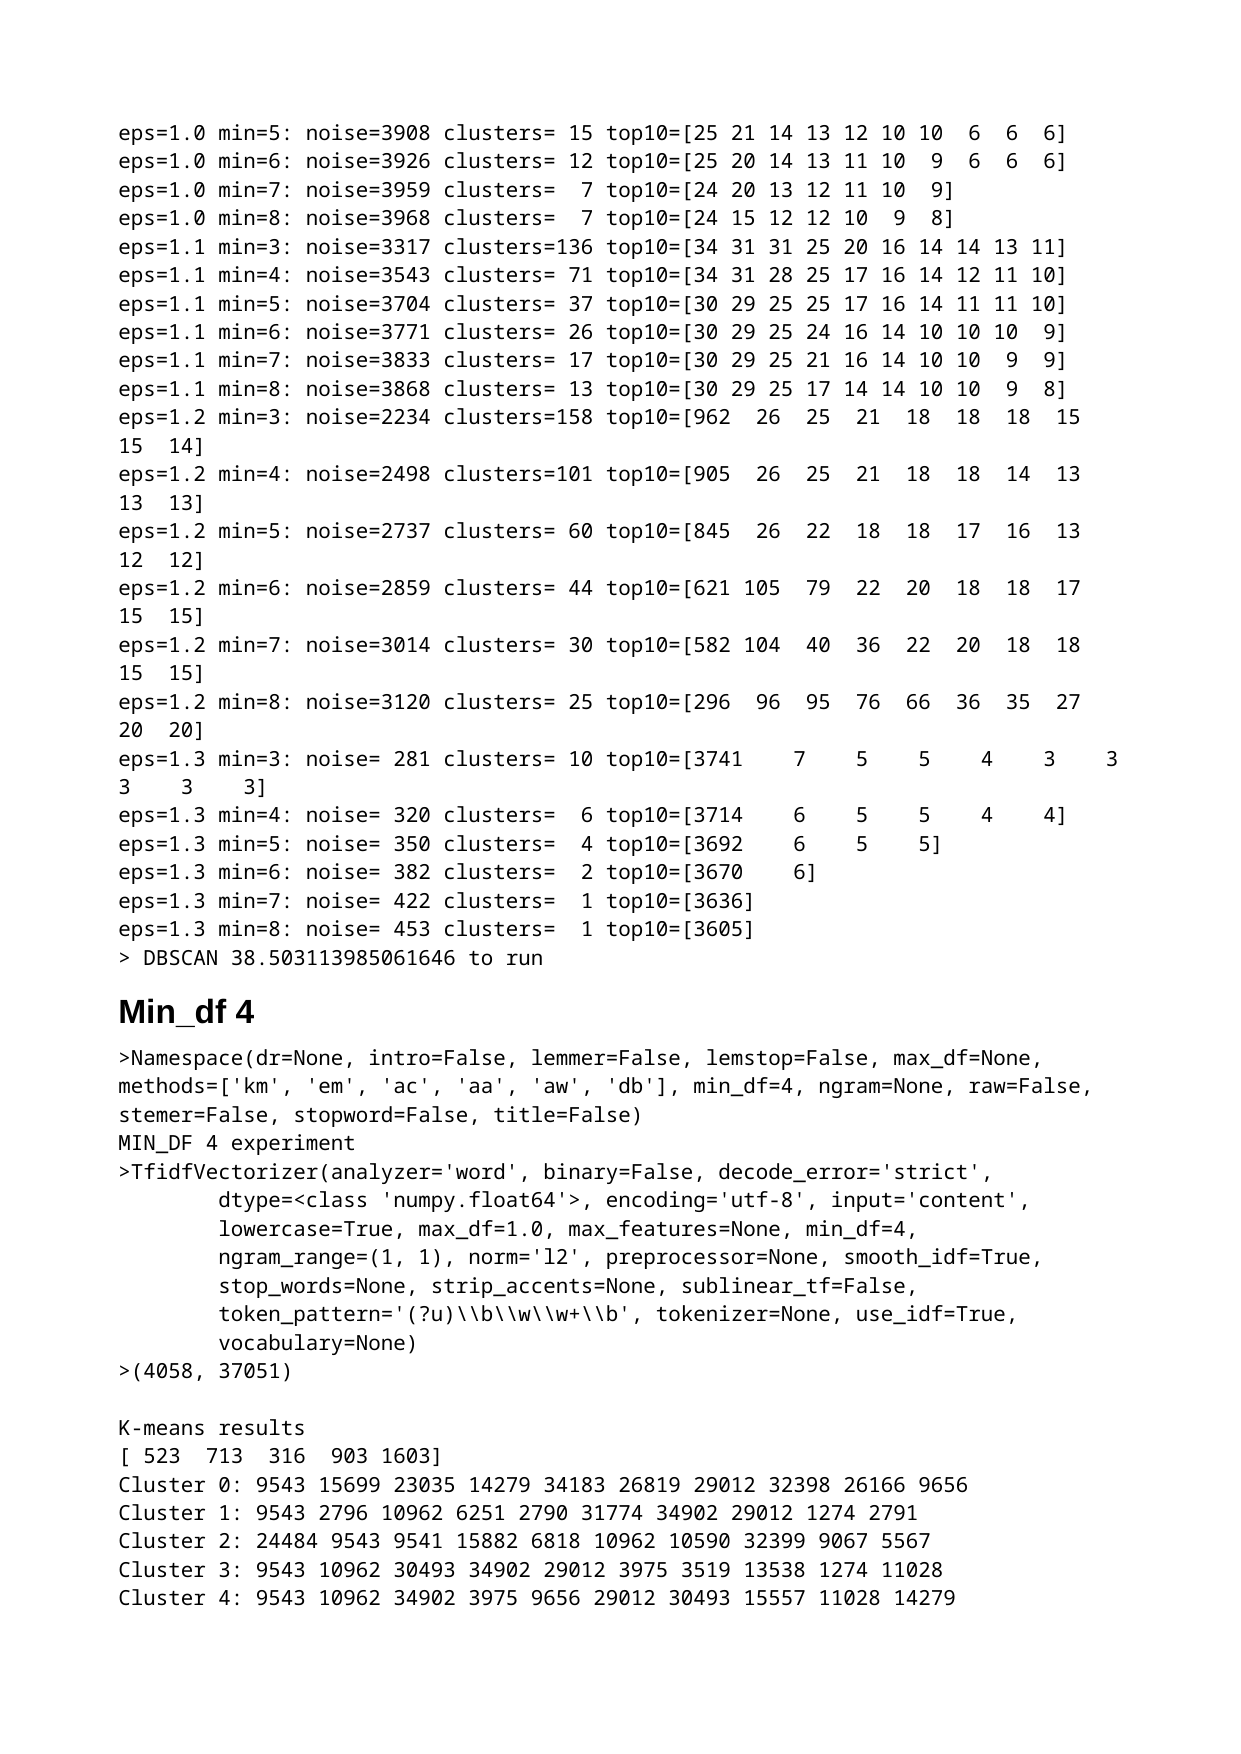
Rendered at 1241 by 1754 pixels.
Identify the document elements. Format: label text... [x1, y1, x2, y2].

text eps=1.1 min=7: noise=3833 clusters= 17 top10=[30 29 25 21 16 14 10 10 9 9] [118, 346, 1122, 374]
text eps=1.3 min=6: noise= 382 clusters= 2 top10=[3670 6] [118, 857, 1122, 886]
text lowercase=True, max_df=1.0, max_features=None, min_df=4, [118, 1214, 1122, 1242]
text > DBSCAN 38.503113985061646 to run [118, 943, 1122, 971]
text token_pattern='(?u)\\b\\w\\w+\\b', tokenizer=None, use_idf=True, [118, 1299, 1122, 1328]
text eps=1.3 min=5: noise= 350 clusters= 4 top10=[3692 6 5 5] [118, 829, 1122, 857]
text Cluster 4: 9543 10962 34902 3975 9656 29012 30493 15557 11028 14279 [118, 1583, 1122, 1612]
text eps=1.1 min=5: noise=3704 clusters= 37 top10=[30 29 25 25 17 16 14 11 11 10] [118, 289, 1122, 317]
text eps=1.1 min=8: noise=3868 clusters= 13 top10=[30 29 25 17 14 14 10 10 9 8] [118, 374, 1122, 402]
text dtype=<class 'numpy.float64'>, encoding='utf-8', input='content', [118, 1185, 1122, 1214]
text eps=1.1 min=3: noise=3317 clusters=136 top10=[34 31 31 25 20 16 14 14 13 11] [118, 232, 1122, 260]
text eps=1.2 min=5: noise=2737 clusters= 60 top10=[845 26 22 18 18 17 16 13 12 12] [118, 516, 1122, 573]
text MIN_DF 4 experiment [118, 1128, 1122, 1157]
text eps=1.1 min=6: noise=3771 clusters= 26 top10=[30 29 25 24 16 14 10 10 10 9] [118, 317, 1122, 346]
text eps=1.0 min=6: noise=3926 clusters= 12 top10=[25 20 14 13 11 10 9 6 6 6] [118, 147, 1122, 175]
text >Namespace(dr=None, intro=False, lemmer=False, lemstop=False, max_df=None, methods=['km', 'em', 'ac', 'aa', 'aw', 'db'], min_df=4, ngram=None, raw=False, stemer=False, stopword=False, title=False) [118, 1043, 1122, 1128]
text eps=1.3 min=7: noise= 422 clusters= 1 top10=[3636] [118, 886, 1122, 914]
text Cluster 2: 24484 9543 9541 15882 6818 10962 10590 32399 9067 5567 [118, 1527, 1122, 1555]
text Cluster 1: 9543 2796 10962 6251 2790 31774 34902 29012 1274 2791 [118, 1498, 1122, 1527]
text Cluster 0: 9543 15699 23035 14279 34183 26819 29012 32398 26166 9656 [118, 1470, 1122, 1498]
text eps=1.2 min=4: noise=2498 clusters=101 top10=[905 26 25 21 18 18 14 13 13 13] [118, 459, 1122, 516]
text [ 523 713 316 903 1603] [118, 1441, 1122, 1470]
text eps=1.0 min=7: noise=3959 clusters= 7 top10=[24 20 13 12 11 10 9] [118, 175, 1122, 203]
text eps=1.2 min=6: noise=2859 clusters= 44 top10=[621 105 79 22 20 18 18 17 15 15] [118, 573, 1122, 630]
text >TfidfVectorizer(analyzer='word', binary=False, decode_error='strict', [118, 1157, 1122, 1185]
text eps=1.0 min=5: noise=3908 clusters= 15 top10=[25 21 14 13 12 10 10 6 6 6] [118, 118, 1122, 147]
text eps=1.2 min=3: noise=2234 clusters=158 top10=[962 26 25 21 18 18 18 15 15 14] [118, 402, 1122, 459]
text eps=1.2 min=8: noise=3120 clusters= 25 top10=[296 96 95 76 66 36 35 27 20 20] [118, 687, 1122, 744]
text eps=1.3 min=8: noise= 453 clusters= 1 top10=[3605] [118, 914, 1122, 943]
text Cluster 3: 9543 10962 30493 34902 29012 3975 3519 13538 1274 11028 [118, 1555, 1122, 1583]
text eps=1.0 min=8: noise=3968 clusters= 7 top10=[24 15 12 12 10 9 8] [118, 203, 1122, 232]
text K-means results [118, 1413, 1122, 1441]
text ngram_range=(1, 1), norm='l2', preprocessor=None, smooth_idf=True, [118, 1242, 1122, 1271]
text vocabulary=None) [118, 1328, 1122, 1356]
text eps=1.1 min=4: noise=3543 clusters= 71 top10=[34 31 28 25 17 16 14 12 11 10] [118, 260, 1122, 289]
text stop_words=None, strip_accents=None, sublinear_tf=False, [118, 1271, 1122, 1299]
text eps=1.2 min=7: noise=3014 clusters= 30 top10=[582 104 40 36 22 20 18 18 15 15] [118, 630, 1122, 687]
text >(4058, 37051) [118, 1356, 1122, 1384]
subtitle Min_df 4 [118, 992, 1122, 1031]
text eps=1.3 min=3: noise= 281 clusters= 10 top10=[3741 7 5 5 4 3 3 3 3 3] [118, 744, 1122, 801]
text eps=1.3 min=4: noise= 320 clusters= 6 top10=[3714 6 5 5 4 4] [118, 801, 1122, 829]
